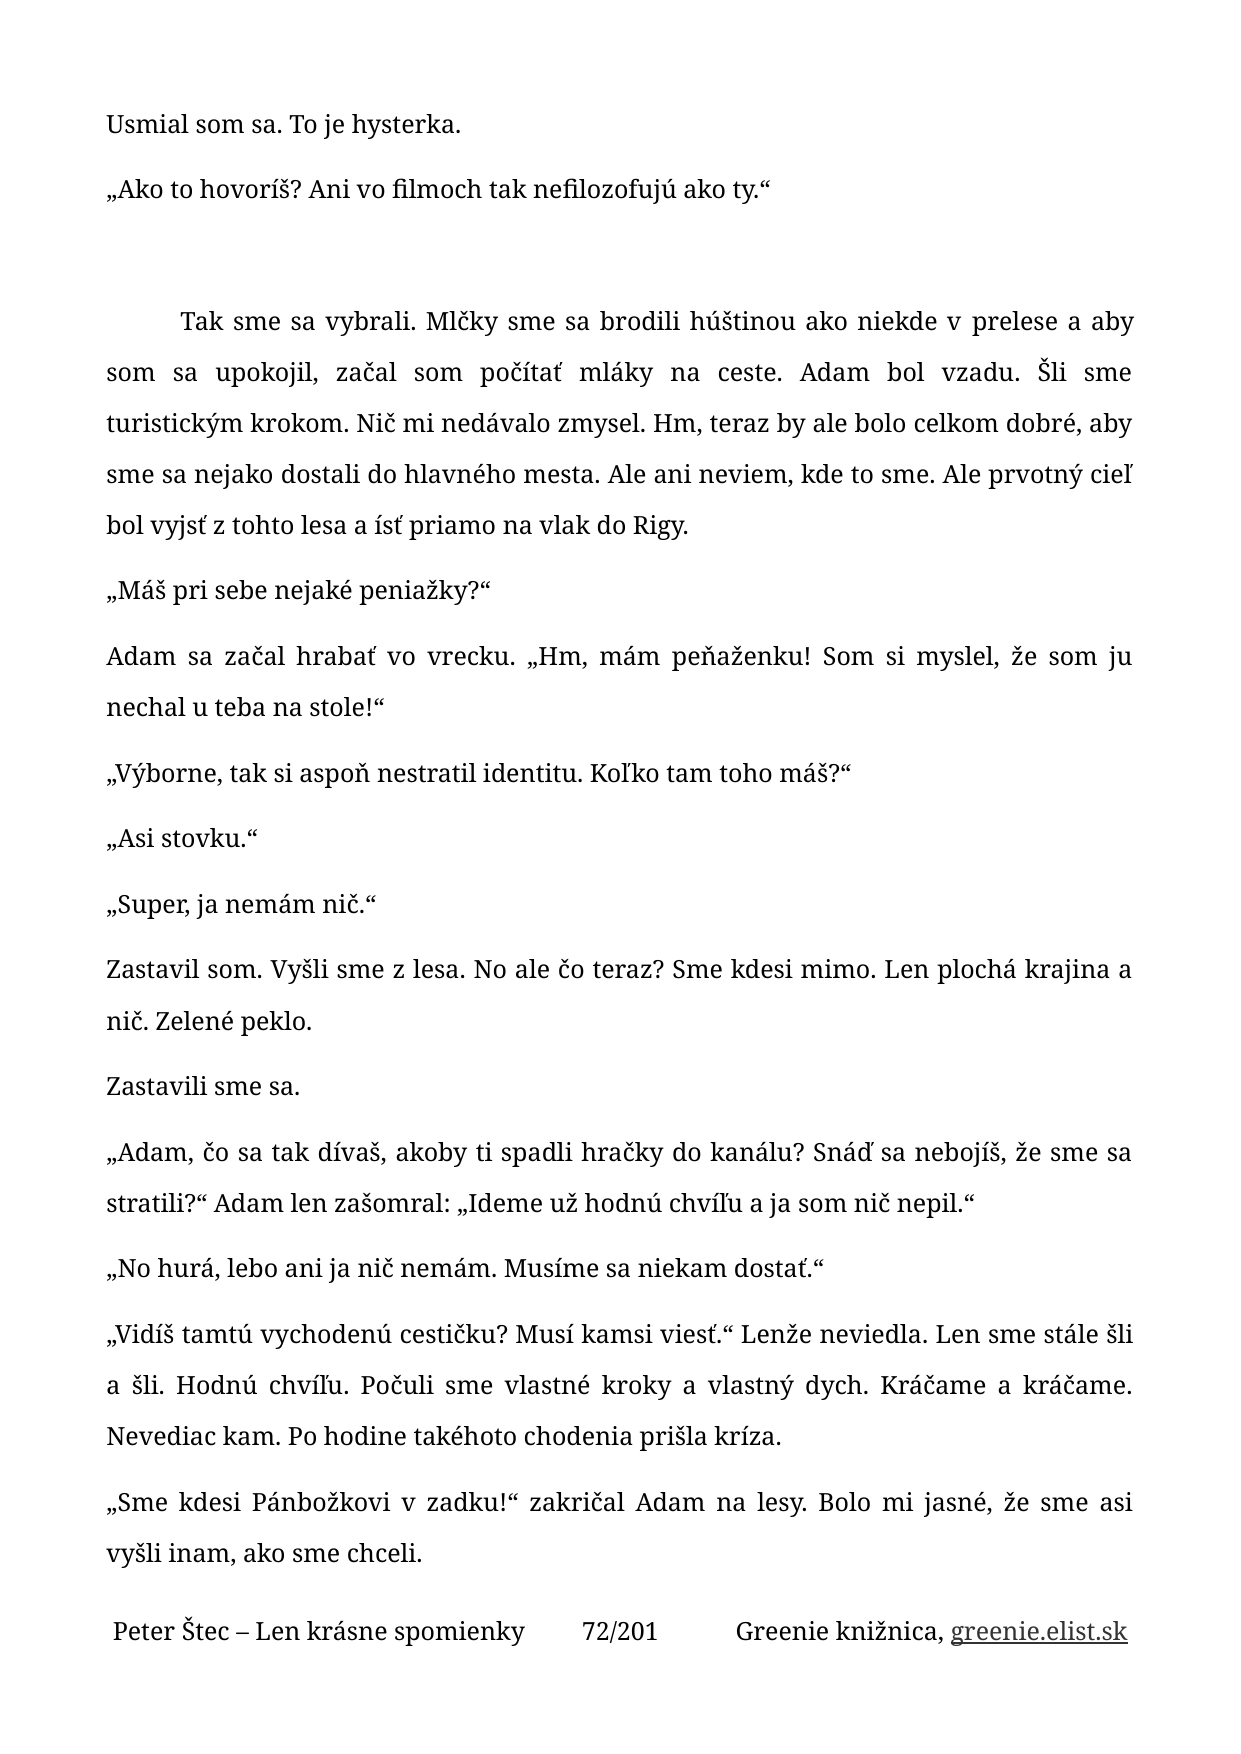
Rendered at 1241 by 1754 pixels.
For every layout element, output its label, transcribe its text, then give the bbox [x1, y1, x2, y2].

text Zastavili sme sa. [106, 1069, 1134, 1103]
text Usmial som sa. To je hysterka. [106, 106, 1134, 140]
text Tak sme sa vybrali. Mlčky sme sa brodili húštinou ako niekde v prelese a aby som sa upokojil, začal som počítať mláky na ceste. Adam bol vzadu. Šli sme turistickým krokom. Nič mi nedávalo zmysel. Hm, teraz by ale bolo celkom dobré, aby sme sa nejako dostali do hlavného mesta. Ale ani neviem, kde to sme. Ale prvotný cieľ bol vyjsť z tohto lesa a ísť priamo na vlak do Rigy. [106, 303, 1134, 541]
text Adam sa začal hrabať vo vrecku. „Hm, mám peňaženku! Som si myslel, že som ju nechal u teba na stole!“ [106, 638, 1134, 724]
text „Vidíš tamtú vychodenú cestičku? Musí kamsi viesť.“ Lenže neviedla. Len sme stále šli a šli. Hodnú chvíľu. Počuli sme vlastné kroky a vlastný dych. Kráčame a kráčame. Nevediac kam. Po hodine takéhoto chodenia prišla kríza. [106, 1317, 1134, 1453]
text „Super, ja nemám nič.“ [106, 886, 1134, 921]
text „Adam, čo sa tak dívaš, akoby ti spadli hračky do kanálu? Snáď sa nebojíš, že sme sa stratili?“ Adam len zašomral: „Ideme už hodnú chvíľu a ja som nič nepil.“ [106, 1134, 1134, 1219]
text Zastavil som. Vyšli sme z lesa. No ale čo teraz? Sme kdesi mimo. Len plochá krajina a nič. Zelené peklo. [106, 952, 1134, 1037]
text „Sme kdesi Pánbožkovi v zadku!“ zakričal Adam na lesy. Bolo mi jasné, že sme asi vyšli inam, ako sme chceli. [106, 1484, 1134, 1569]
text „Máš pri sebe nejaké peniažky?“ [106, 573, 1134, 607]
text „Asi stovku.“ [106, 821, 1134, 855]
text „Ako to hovoríš? Ani vo filmoch tak nefilozofujú ako ty.“ [106, 172, 1134, 206]
text „No hurá, lebo ani ja nič nemám. Musíme sa niekam dostať.“ [106, 1251, 1134, 1285]
text „Výborne, tak si aspoň nestratil identitu. Koľko tam toho máš?“ [106, 755, 1134, 789]
